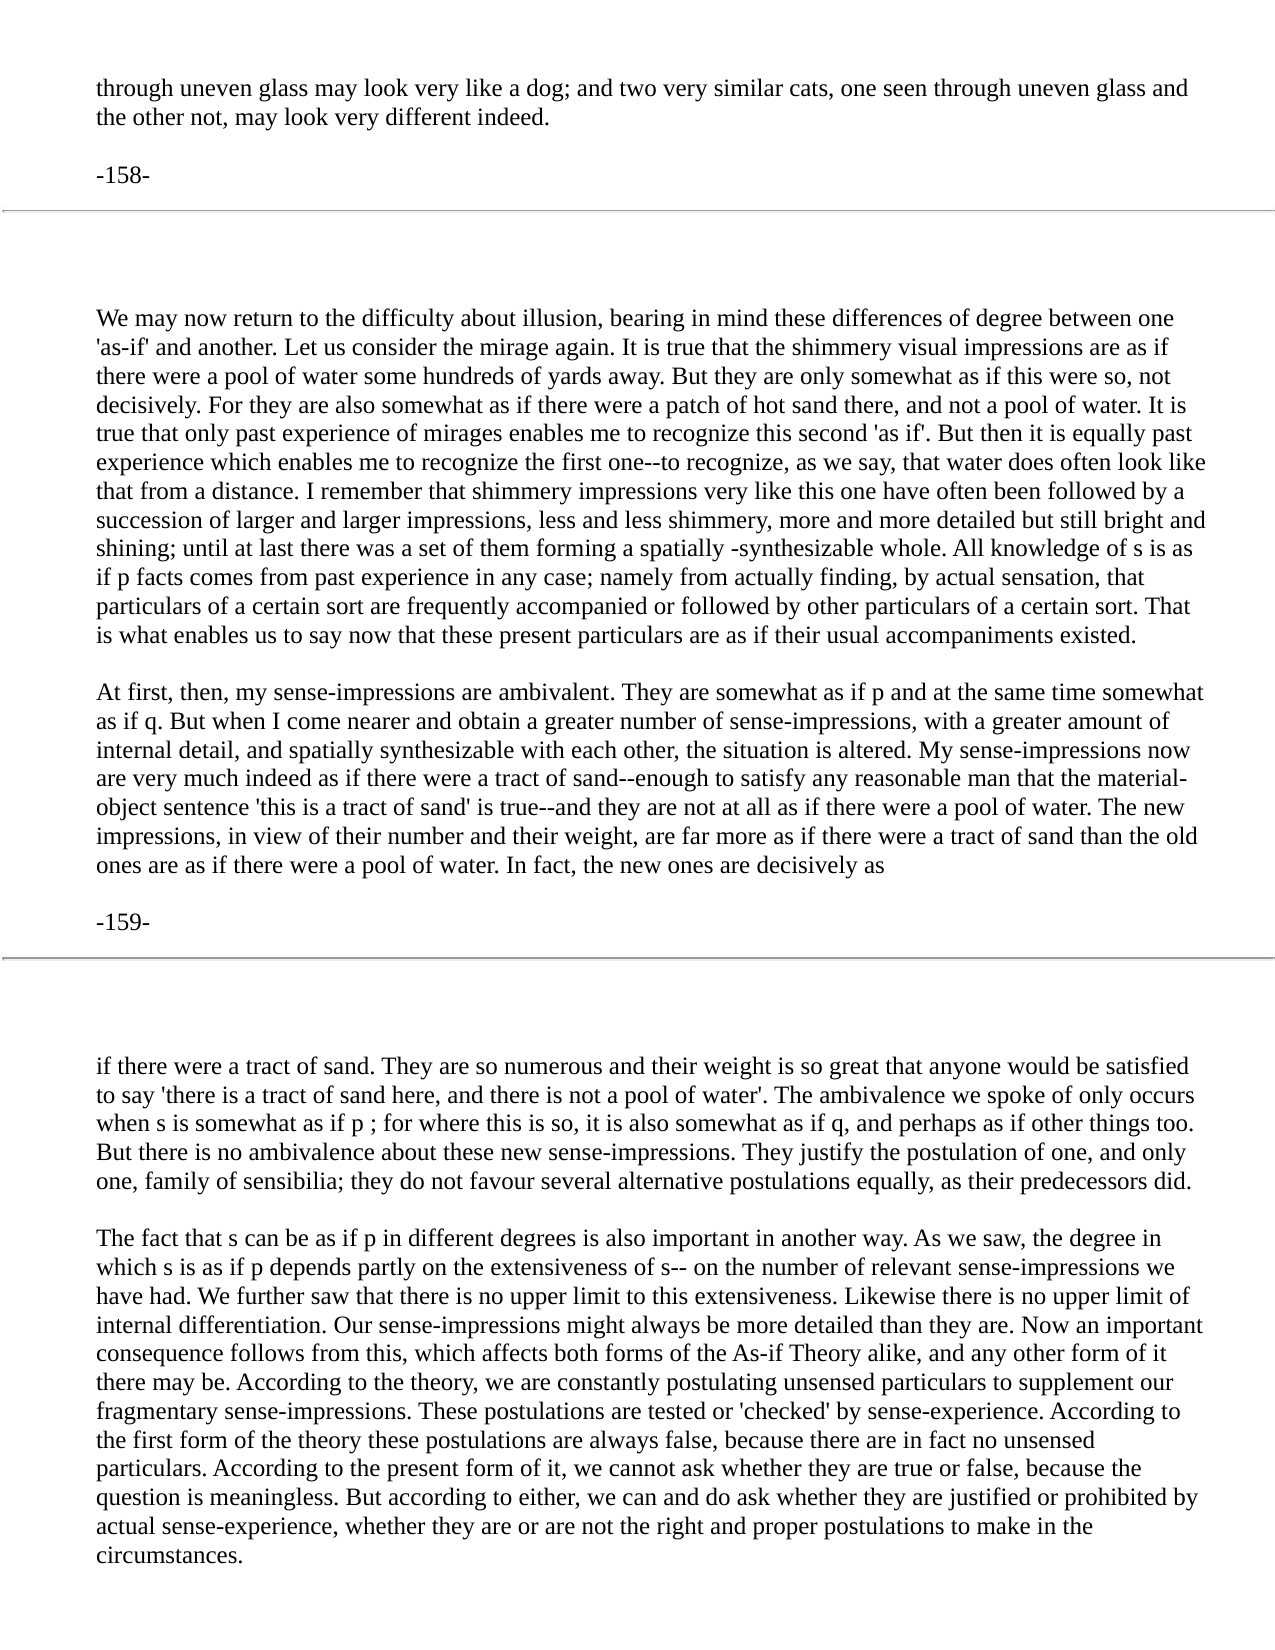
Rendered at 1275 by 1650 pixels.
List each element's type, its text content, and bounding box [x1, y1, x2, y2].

text -159- [96, 907, 1212, 936]
text ones are as if there were a pool of water. In fact, the new ones are decisively as [96, 850, 1212, 878]
picture [0, 953, 1275, 963]
text At first, then, my sense-impressions are ambivalent. They are somewhat as if p and at the same time somewhat as if q. But when I come nearer and obtain a greater number of sense-impressions, with a greater amount of internal detail, and spatially synthesizable with each other, the situation is altered. My sense-impressions now are very much indeed as if there were a tract of sand--enough to satisfy any reasonable man that the material-object sentence 'this is a tract of sand' is true--and they are not at all as if there were a pool of water. The new impressions, in view of their number and their weight, are far more as if there were a tract of sand than the old [96, 677, 1212, 850]
picture [0, 206, 1275, 215]
text -158- [96, 160, 1212, 188]
text We may now return to the difficulty about illusion, bearing in mind these differences of degree between one 'as-if' and another. Let us consider the mirage again. It is true that the shimmery visual impressions are as if there were a pool of water some hundreds of yards away. But they are only somewhat as if this were so, not decisively. For they are also somewhat as if there were a patch of hot sand there, and not a pool of water. It is true that only past experience of mirages enables me to recognize this second 'as if'. But then it is equally past experience which enables me to recognize the first one--to recognize, as we say, that water does often look like that from a distance. I remember that shimmery impressions very like this one have often been followed by a succession of larger and larger impressions, less and less shimmery, more and more detailed but still bright and shining; until at last there was a set of them forming a spatially -synthesizable whole. All knowledge of s is as if p facts comes from past experience in any case; namely from actually finding, by actual sensation, that particulars of a certain sort are frequently accompanied or followed by other particulars of a certain sort. That is what enables us to say now that these present particulars are as if their usual accompaniments existed. [96, 303, 1212, 648]
text The fact that s can be as if p in different degrees is also important in another way. As we saw, the degree in which s is as if p depends partly on the extensiveness of s-- on the number of relevant sense-impressions we have had. We further saw that there is no upper limit to this extensiveness. Likewise there is no upper limit of internal differentiation. Our sense-impressions might always be more detailed than they are. Now an important consequence follows from this, which affects both forms of the As-if Theory alike, and any other form of it there may be. According to the theory, we are constantly postulating unsensed particulars to supplement our fragmentary sense-impressions. These postulations are tested or 'checked' by sense-experience. According to the first form of the theory these postulations are always false, because there are in fact no unsensed particulars. According to the present form of it, we cannot ask whether they are true or false, because the question is meaningless. But according to either, we can and do ask whether they are justified or prohibited by actual sense-experience, whether they are or are not the right and proper postulations to make in the circumstances. [96, 1223, 1212, 1568]
text through uneven glass may look very like a dog; and two very similar cats, one seen through uneven glass and the other not, may look very different indeed. [96, 73, 1212, 131]
text if there were a tract of sand. They are so numerous and their weight is so great that anyone would be satisfied to say 'there is a tract of sand here, and there is not a pool of water'. The ambivalence we spoke of only occurs when s is somewhat as if p ; for where this is so, it is also somewhat as if q, and perhaps as if other things too. But there is no ambivalence about these new sense-impressions. They justify the postulation of one, and only one, family of sensibilia; they do not favour several alternative postulations equally, as their predecessors did. [96, 1051, 1212, 1195]
